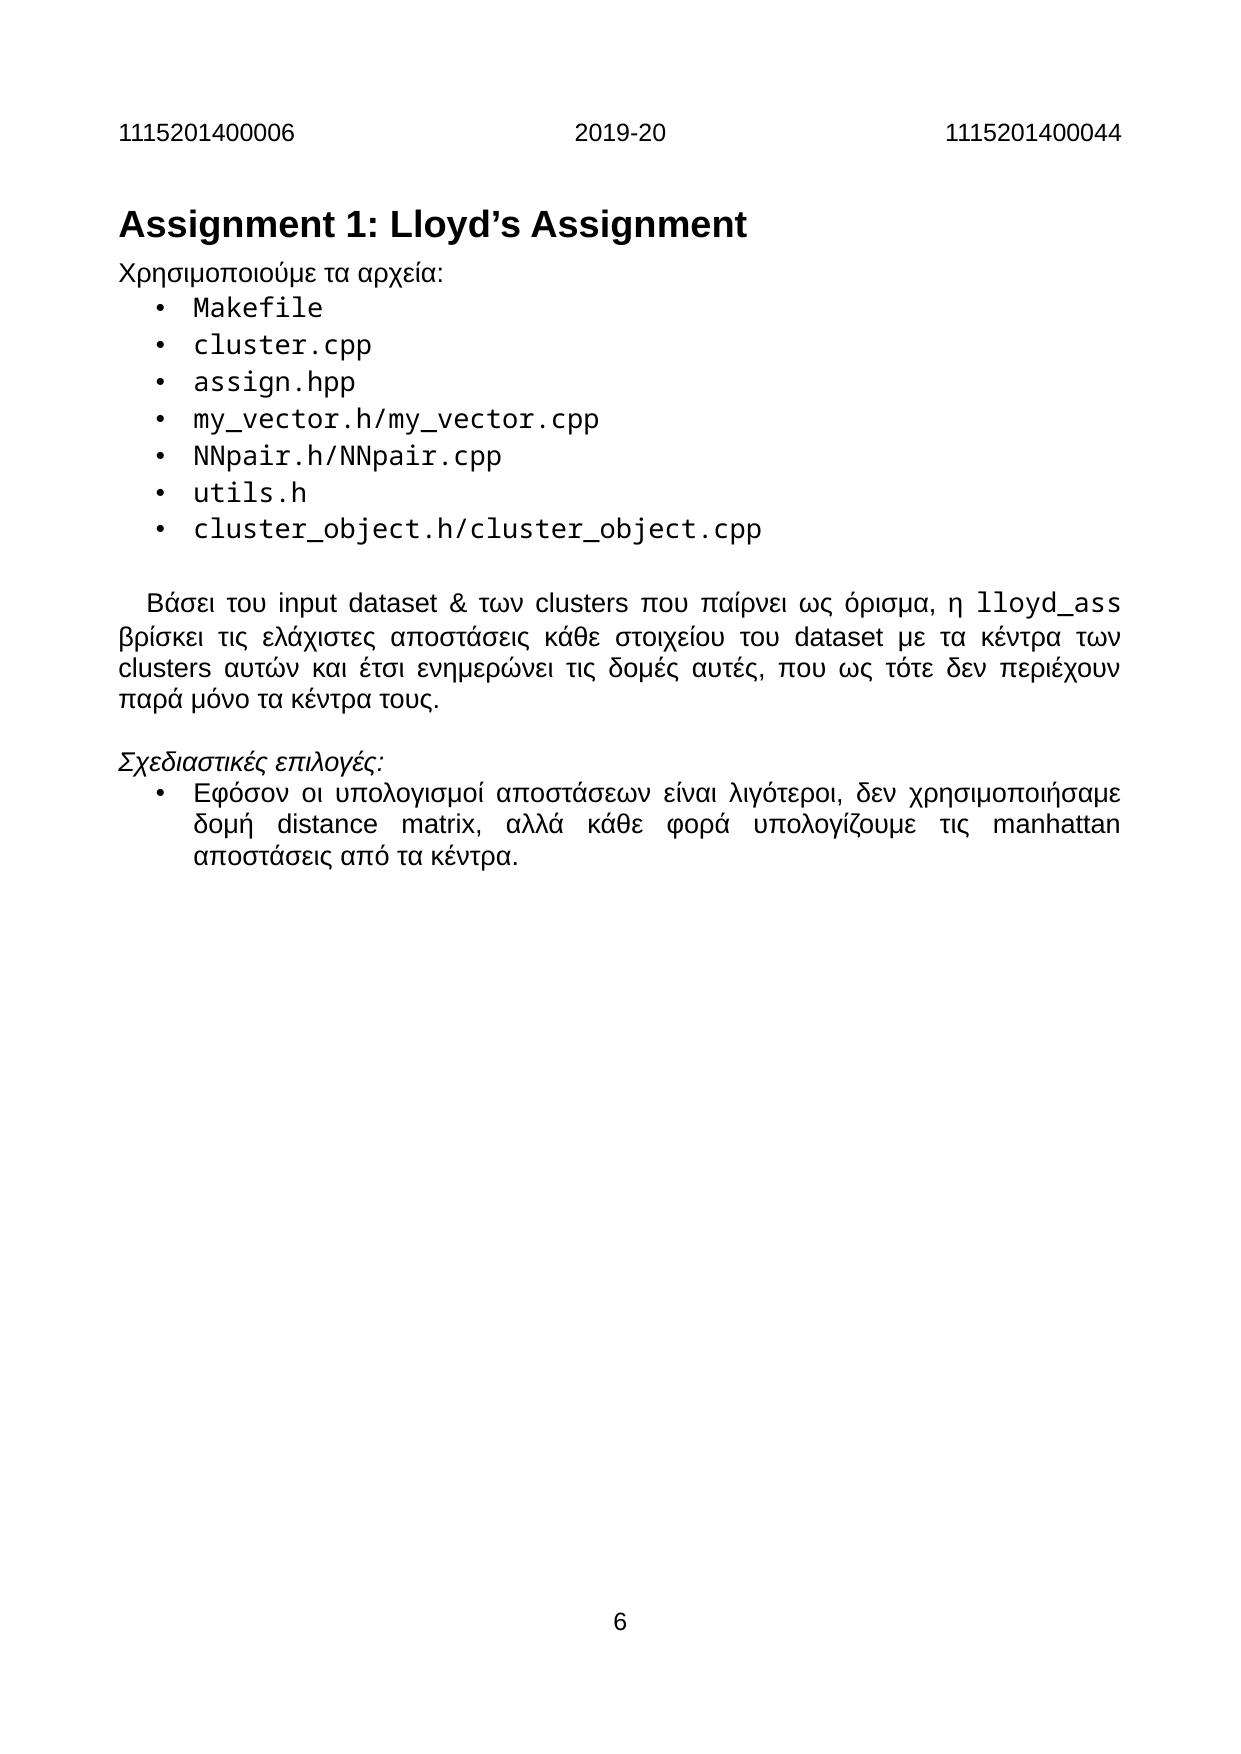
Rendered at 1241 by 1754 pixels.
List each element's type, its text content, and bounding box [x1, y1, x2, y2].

list Makefile [156, 289, 1122, 326]
list utils.h [156, 473, 1122, 510]
list NNpair.h/NNpair.cpp [156, 436, 1122, 473]
text Σχεδιαστικές επιλογές: [118, 746, 1122, 777]
list assign.hpp [156, 362, 1122, 399]
list my_vector.h/my_vector.cpp [156, 399, 1122, 436]
subtitle Assignment 1: Lloyd’s Assignment [118, 201, 1122, 245]
list Εφόσον οι υπολογισμοί αποστάσεων είναι λιγότεροι, δεν χρησιμοποιήσαμε δομή distance matrix, αλλά κάθε φορά υπολογίζουμε τις manhattan αποστάσεις από τα κέντρα. [156, 777, 1122, 871]
list cluster.cpp [156, 326, 1122, 362]
text Βάσει του input dataset & των clusters που παίρνει ως όρισμα, η lloyd_ass βρίσκει τις ελάχιστες αποστάσεις κάθε στοιχείου του dataset με τα κέντρα των clusters αυτών και έτσι ενημερώνει τις δομές αυτές, που ως τότε δεν περιέχουν παρά μόνο τα κέντρα τους. [118, 584, 1122, 714]
text Χρησιμοποιούμε τα αρχεία: [118, 257, 1122, 289]
list cluster_object.h/cluster_object.cpp [156, 510, 1122, 547]
